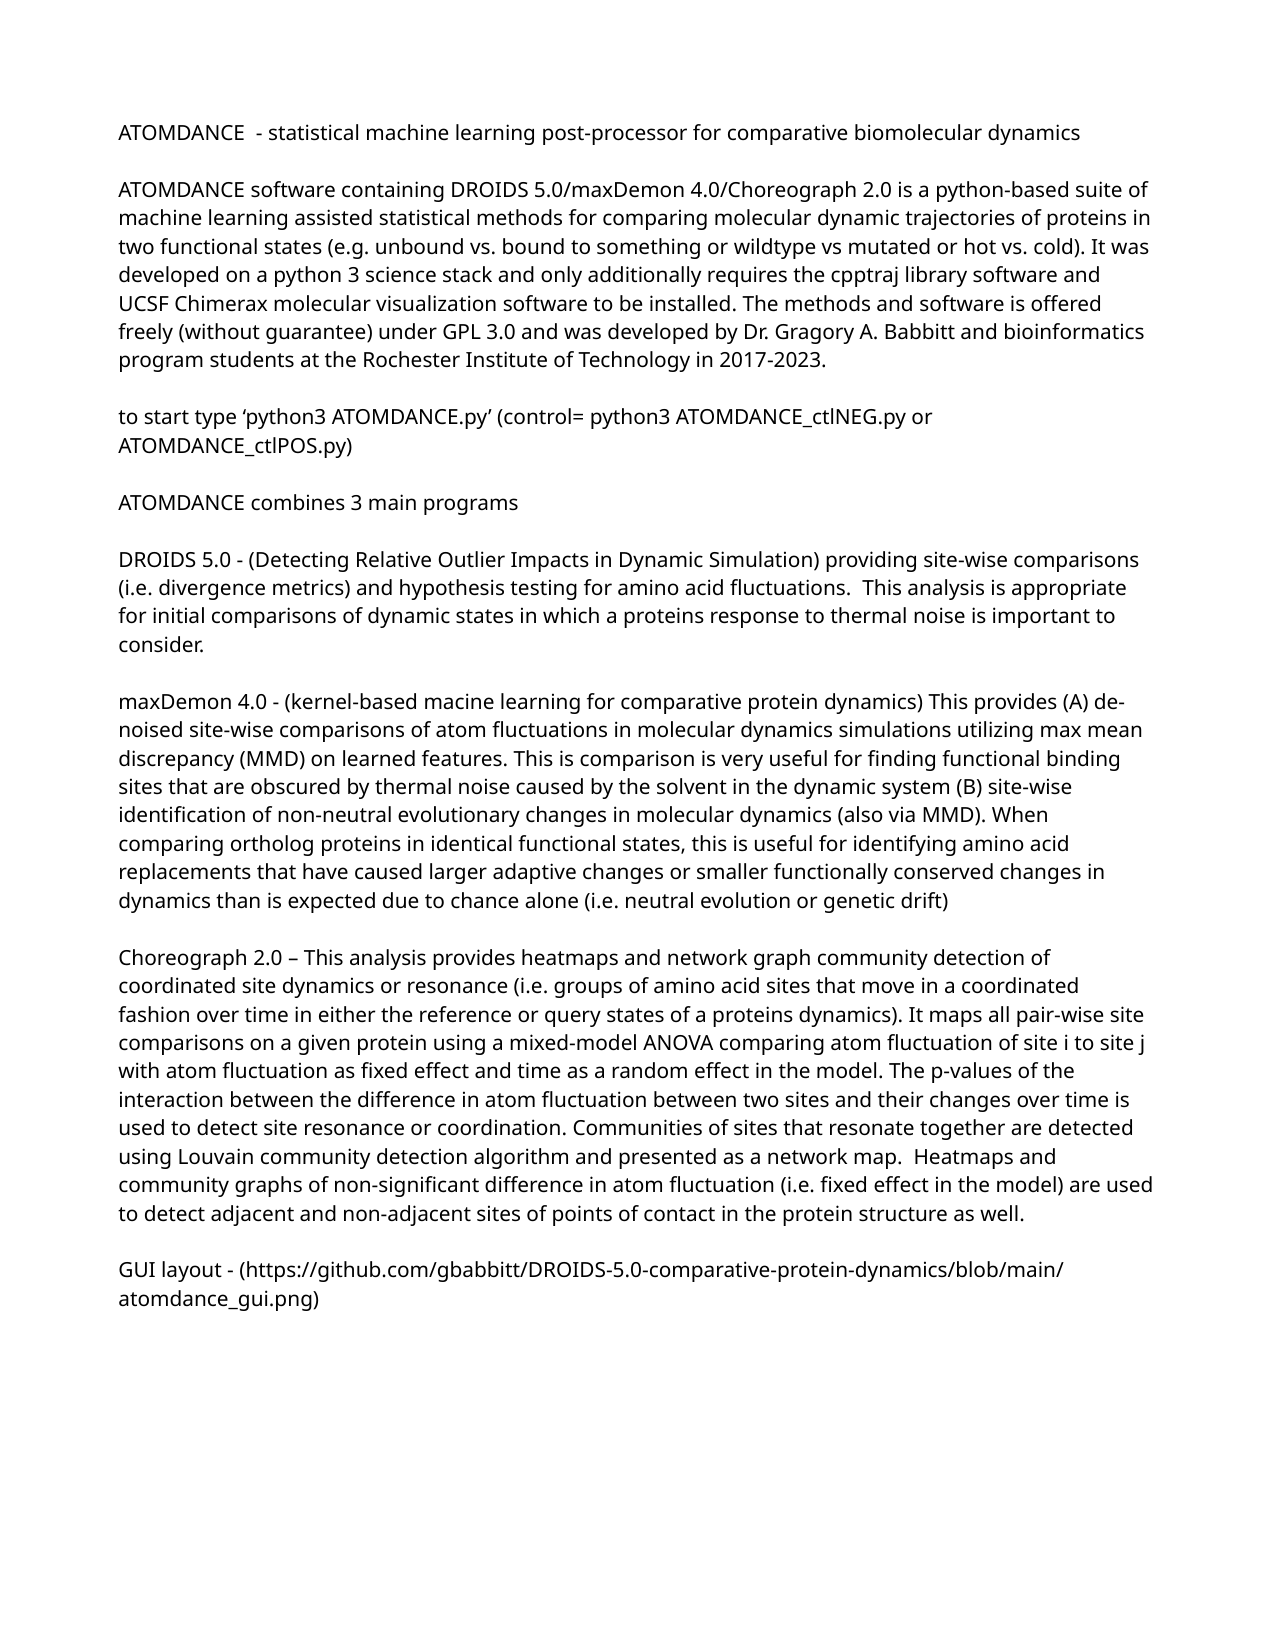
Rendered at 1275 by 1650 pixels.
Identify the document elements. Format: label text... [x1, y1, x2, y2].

text to start type ‘python3 ATOMDANCE.py’ (control= python3 ATOMDANCE_ctlNEG.py or ATOMDANCE_ctlPOS.py) [118, 402, 1157, 459]
text DROIDS 5.0 - (Detecting Relative Outlier Impacts in Dynamic Simulation) providing site-wise comparisons (i.e. divergence metrics) and hypothesis testing for amino acid fluctuations. This analysis is appropriate for initial comparisons of dynamic states in which a proteins response to thermal noise is important to consider. [118, 545, 1157, 658]
text Choreograph 2.0 – This analysis provides heatmaps and network graph community detection of coordinated site dynamics or resonance (i.e. groups of amino acid sites that move in a coordinated fashion over time in either the reference or query states of a proteins dynamics). It maps all pair-wise site comparisons on a given protein using a mixed-model ANOVA comparing atom fluctuation of site i to site j with atom fluctuation as fixed effect and time as a random effect in the model. The p-values of the interaction between the difference in atom fluctuation between two sites and their changes over time is used to detect site resonance or coordination. Communities of sites that resonate together are detected using Louvain community detection algorithm and presented as a network map. Heatmaps and community graphs of non-significant difference in atom fluctuation (i.e. fixed effect in the model) are used to detect adjacent and non-adjacent sites of points of contact in the protein structure as well. [118, 943, 1157, 1227]
text ATOMDANCE combines 3 main programs [118, 488, 1157, 516]
text GUI layout - (https://github.com/gbabbitt/DROIDS-5.0-comparative-protein-dynamics/blob/main/atomdance_gui.png) [118, 1256, 1157, 1312]
text ATOMDANCE software containing DROIDS 5.0/maxDemon 4.0/Choreograph 2.0 is a python-based suite of machine learning assisted statistical methods for comparing molecular dynamic trajectories of proteins in two functional states (e.g. unbound vs. bound to something or wildtype vs mutated or hot vs. cold). It was developed on a python 3 science stack and only additionally requires the cpptraj library software and UCSF Chimerax molecular visualization software to be installed. The methods and software is offered freely (without guarantee) under GPL 3.0 and was developed by Dr. Gragory A. Babbitt and bioinformatics program students at the Rochester Institute of Technology in 2017-2023. [118, 175, 1157, 374]
text ATOMDANCE - statistical machine learning post-processor for comparative biomolecular dynamics [118, 118, 1157, 147]
text maxDemon 4.0 - (kernel-based macine learning for comparative protein dynamics) This provides (A) de-noised site-wise comparisons of atom fluctuations in molecular dynamics simulations utilizing max mean discrepancy (MMD) on learned features. This is comparison is very useful for finding functional binding sites that are obscured by thermal noise caused by the solvent in the dynamic system (B) site-wise identification of non-neutral evolutionary changes in molecular dynamics (also via MMD). When comparing ortholog proteins in identical functional states, this is useful for identifying amino acid replacements that have caused larger adaptive changes or smaller functionally conserved changes in dynamics than is expected due to chance alone (i.e. neutral evolution or genetic drift) [118, 687, 1157, 914]
